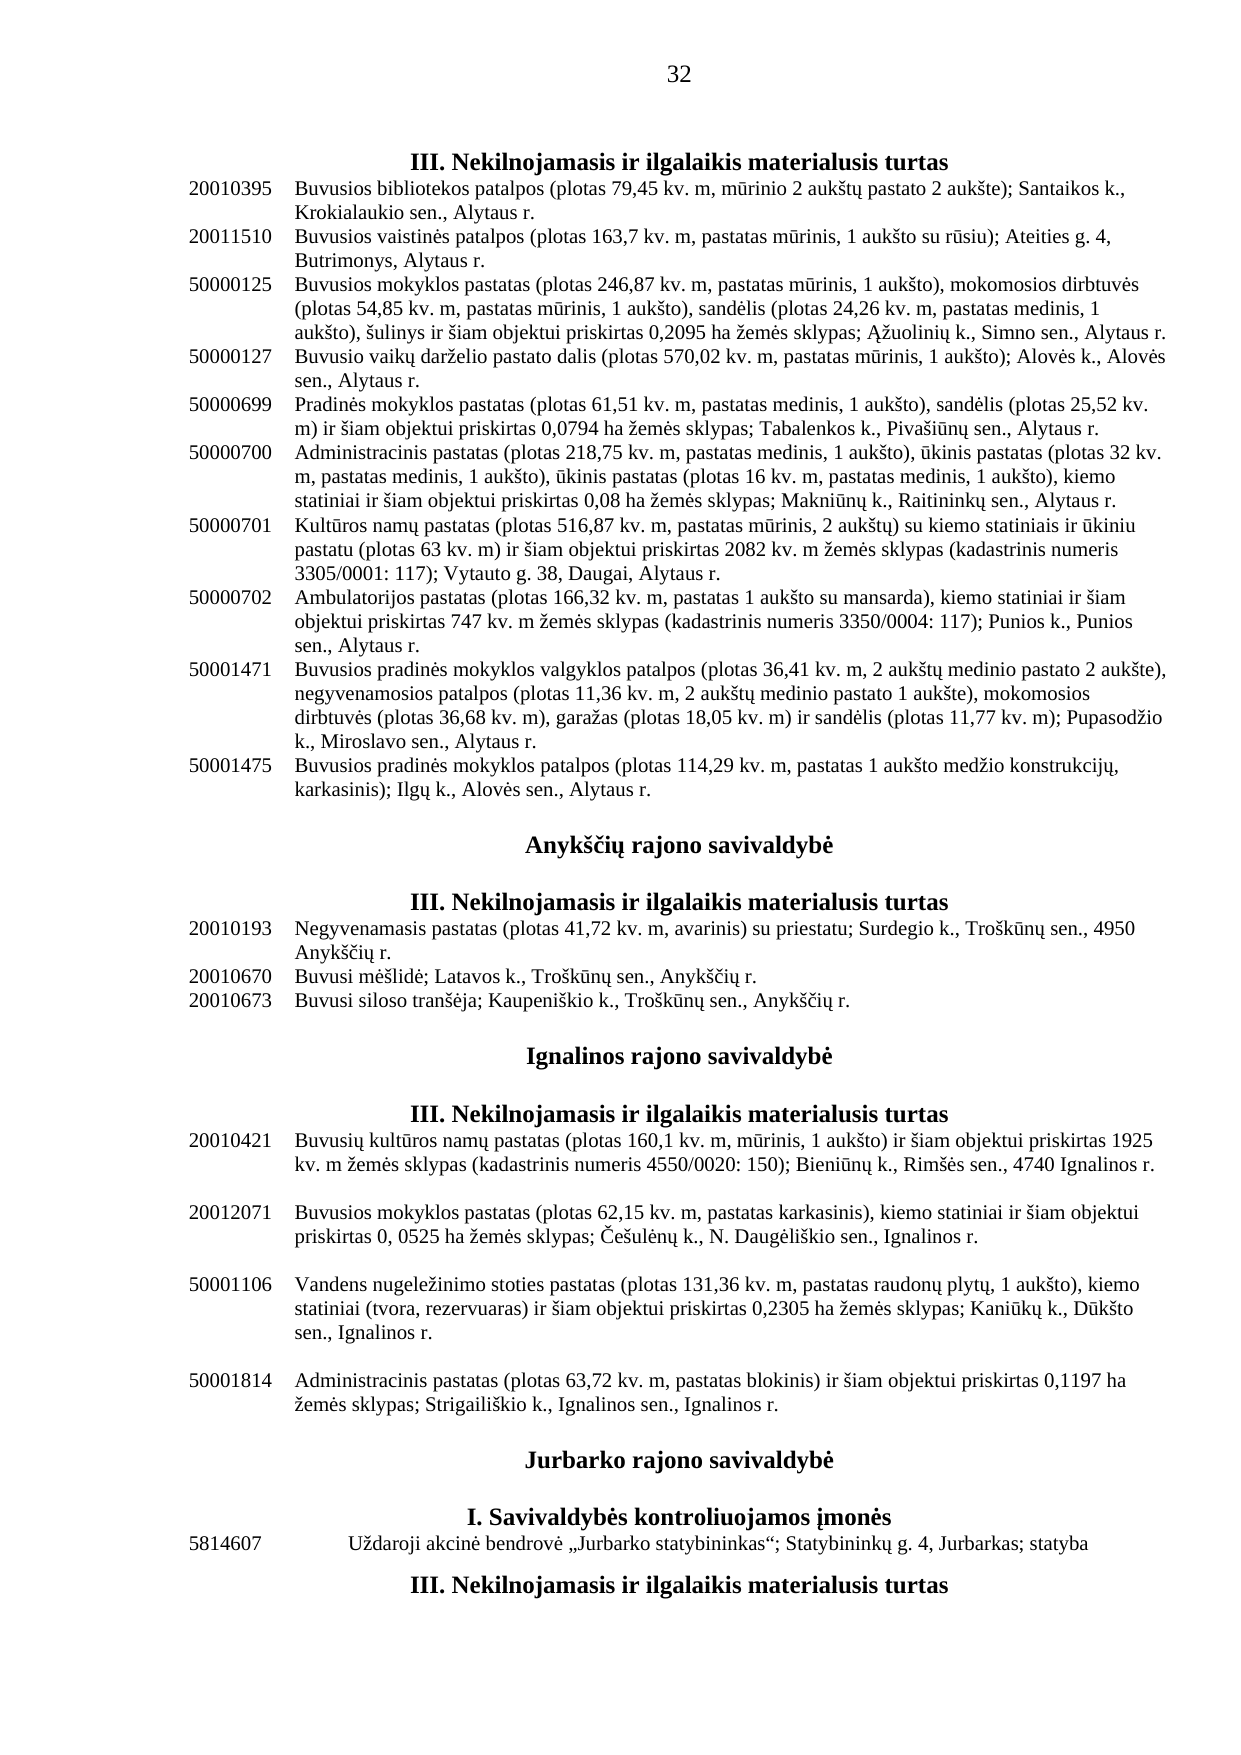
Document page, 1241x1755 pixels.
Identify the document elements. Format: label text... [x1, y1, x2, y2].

table_cell 50001814 [177, 1368, 283, 1416]
table_cell Administracinis pastatas (plotas 218,75 kv. m, pastatas medinis, 1 aukšto), ūkinis pastatas (plotas 32 kv. m, pastatas medinis, 1 aukšto), ūkinis pastatas (plotas 16 kv. m, pastatas medinis, 1 aukšto), kiemo statiniai ir šiam objektui priskirtas 0,08 ha žemės sklypas; Makniūnų k., Raitininkų sen., Alytaus r. [283, 440, 1181, 512]
table_cell 50000125 [177, 272, 283, 344]
text III. Nekilnojamasis ir ilgalaikis materialusis turtas [177, 147, 1181, 176]
text III. Nekilnojamasis ir ilgalaikis materialusis turtas [177, 1099, 1181, 1127]
table_cell Buvusi mėšlidė; Latavos k., Troškūnų sen., Anykščių r. [283, 964, 1181, 988]
table_cell Buvusios pradinės mokyklos valgyklos patalpos (plotas 36,41 kv. m, 2 aukštų medinio pastato 2 aukšte), negyvenamosios patalpos (plotas 11,36 kv. m, 2 aukštų medinio pastato 1 aukšte), mokomosios dirbtuvės (plotas 36,68 kv. m), garažas (plotas 18,05 kv. m) ir sandėlis (plotas 11,77 kv. m); Pupasodžio k., Miroslavo sen., Alytaus r. [283, 657, 1181, 753]
table_cell 20010673 [177, 989, 283, 1012]
table_cell 20011510 [177, 224, 283, 272]
table_cell Kultūros namų pastatas (plotas 516,87 kv. m, pastatas mūrinis, 2 aukštų) su kiemo statiniais ir ūkiniu pastatu (plotas 63 kv. m) ir šiam objektui priskirtas 2082 kv. m žemės sklypas (kadastrinis numeris 3305/0001: 117); Vytauto g. 38, Daugai, Alytaus r. [283, 513, 1181, 585]
table_cell 50000700 [177, 440, 283, 512]
table_cell Vandens nugeležinimo stoties pastatas (plotas 131,36 kv. m, pastatas raudonų plytų, 1 aukšto), kiemo statiniai (tvora, rezervuaras) ir šiam objektui priskirtas 0,2305 ha žemės sklypas; Kaniūkų k., Dūkšto sen., Ignalinos r. [283, 1272, 1181, 1368]
table_cell Ambulatorijos pastatas (plotas 166,32 kv. m, pastatas 1 aukšto su mansarda), kiemo statiniai ir šiam objektui priskirtas 747 kv. m žemės sklypas (kadastrinis numeris 3350/0004: 117); Punios k., Punios sen., Alytaus r. [283, 585, 1181, 657]
table_cell 50000701 [177, 513, 283, 585]
table_cell 50001471 [177, 657, 283, 753]
table_header 20010395 [177, 176, 283, 224]
table_cell 50001475 [177, 753, 283, 801]
table_header Negyvenamasis pastatas (plotas 41,72 kv. m, avarinis) su priestatu; Surdegio k., Troškūnų sen., 4950 Anykščių r. [283, 916, 1181, 964]
table_header 5814607 [177, 1531, 337, 1571]
text III. Nekilnojamasis ir ilgalaikis materialusis turtas [177, 887, 1181, 916]
text Ignalinos rajono savivaldybė [177, 1041, 1181, 1070]
text I. Savivaldybės kontroliuojamos įmonės [177, 1502, 1181, 1531]
text Anykščių rajono savivaldybė [177, 830, 1181, 859]
table_header Buvusių kultūros namų pastatas (plotas 160,1 kv. m, mūrinis, 1 aukšto) ir šiam objektui priskirtas 1925 kv. m žemės sklypas (kadastrinis numeris 4550/0020: 150); Bieniūnų k., Rimšės sen., 4740 Ignalinos r. [283, 1128, 1181, 1200]
table_cell Buvusio vaikų darželio pastato dalis (plotas 570,02 kv. m, pastatas mūrinis, 1 aukšto); Alovės k., Alovės sen., Alytaus r. [283, 344, 1181, 392]
table_cell Administracinis pastatas (plotas 63,72 kv. m, pastatas blokinis) ir šiam objektui priskirtas 0,1197 ha žemės sklypas; Strigailiškio k., Ignalinos sen., Ignalinos r. [283, 1368, 1181, 1416]
text III. Nekilnojamasis ir ilgalaikis materialusis turtas [177, 1571, 1181, 1599]
table_header Uždaroji akcinė bendrovė „Jurbarko statybininkas“; Statybininkų g. 4, Jurbarkas; statyba [337, 1531, 1181, 1571]
table_cell Buvusios vaistinės patalpos (plotas 163,7 kv. m, pastatas mūrinis, 1 aukšto su rūsiu); Ateities g. 4, Butrimonys, Alytaus r. [283, 224, 1181, 272]
table_cell 20010670 [177, 964, 283, 988]
table_cell 50001106 [177, 1272, 283, 1368]
table_header Buvusios bibliotekos patalpos (plotas 79,45 kv. m, mūrinio 2 aukštų pastato 2 aukšte); Santaikos k., Krokialaukio sen., Alytaus r. [283, 176, 1181, 224]
table_cell 50000702 [177, 585, 283, 657]
table_cell Buvusios pradinės mokyklos patalpos (plotas 114,29 kv. m, pastatas 1 aukšto medžio konstrukcijų, karkasinis); Ilgų k., Alovės sen., Alytaus r. [283, 753, 1181, 801]
table_cell Pradinės mokyklos pastatas (plotas 61,51 kv. m, pastatas medinis, 1 aukšto), sandėlis (plotas 25,52 kv. m) ir šiam objektui priskirtas 0,0794 ha žemės sklypas; Tabalenkos k., Pivašiūnų sen., Alytaus r. [283, 392, 1181, 440]
text Jurbarko rajono savivaldybė [177, 1445, 1181, 1474]
table_cell Buvusios mokyklos pastatas (plotas 62,15 kv. m, pastatas karkasinis), kiemo statiniai ir šiam objektui priskirtas 0, 0525 ha žemės sklypas; Češulėnų k., N. Daugėliškio sen., Ignalinos r. [283, 1200, 1181, 1272]
table_cell 50000699 [177, 392, 283, 440]
table_cell 20012071 [177, 1200, 283, 1272]
table_cell Buvusi siloso tranšėja; Kaupeniškio k., Troškūnų sen., Anykščių r. [283, 989, 1181, 1012]
table_header 20010421 [177, 1128, 283, 1200]
table_header 20010193 [177, 916, 283, 964]
table_cell 50000127 [177, 344, 283, 392]
table_cell Buvusios mokyklos pastatas (plotas 246,87 kv. m, pastatas mūrinis, 1 aukšto), mokomosios dirbtuvės (plotas 54,85 kv. m, pastatas mūrinis, 1 aukšto), sandėlis (plotas 24,26 kv. m, pastatas medinis, 1 aukšto), šulinys ir šiam objektui priskirtas 0,2095 ha žemės sklypas; Ąžuolinių k., Simno sen., Alytaus r. [283, 272, 1181, 344]
